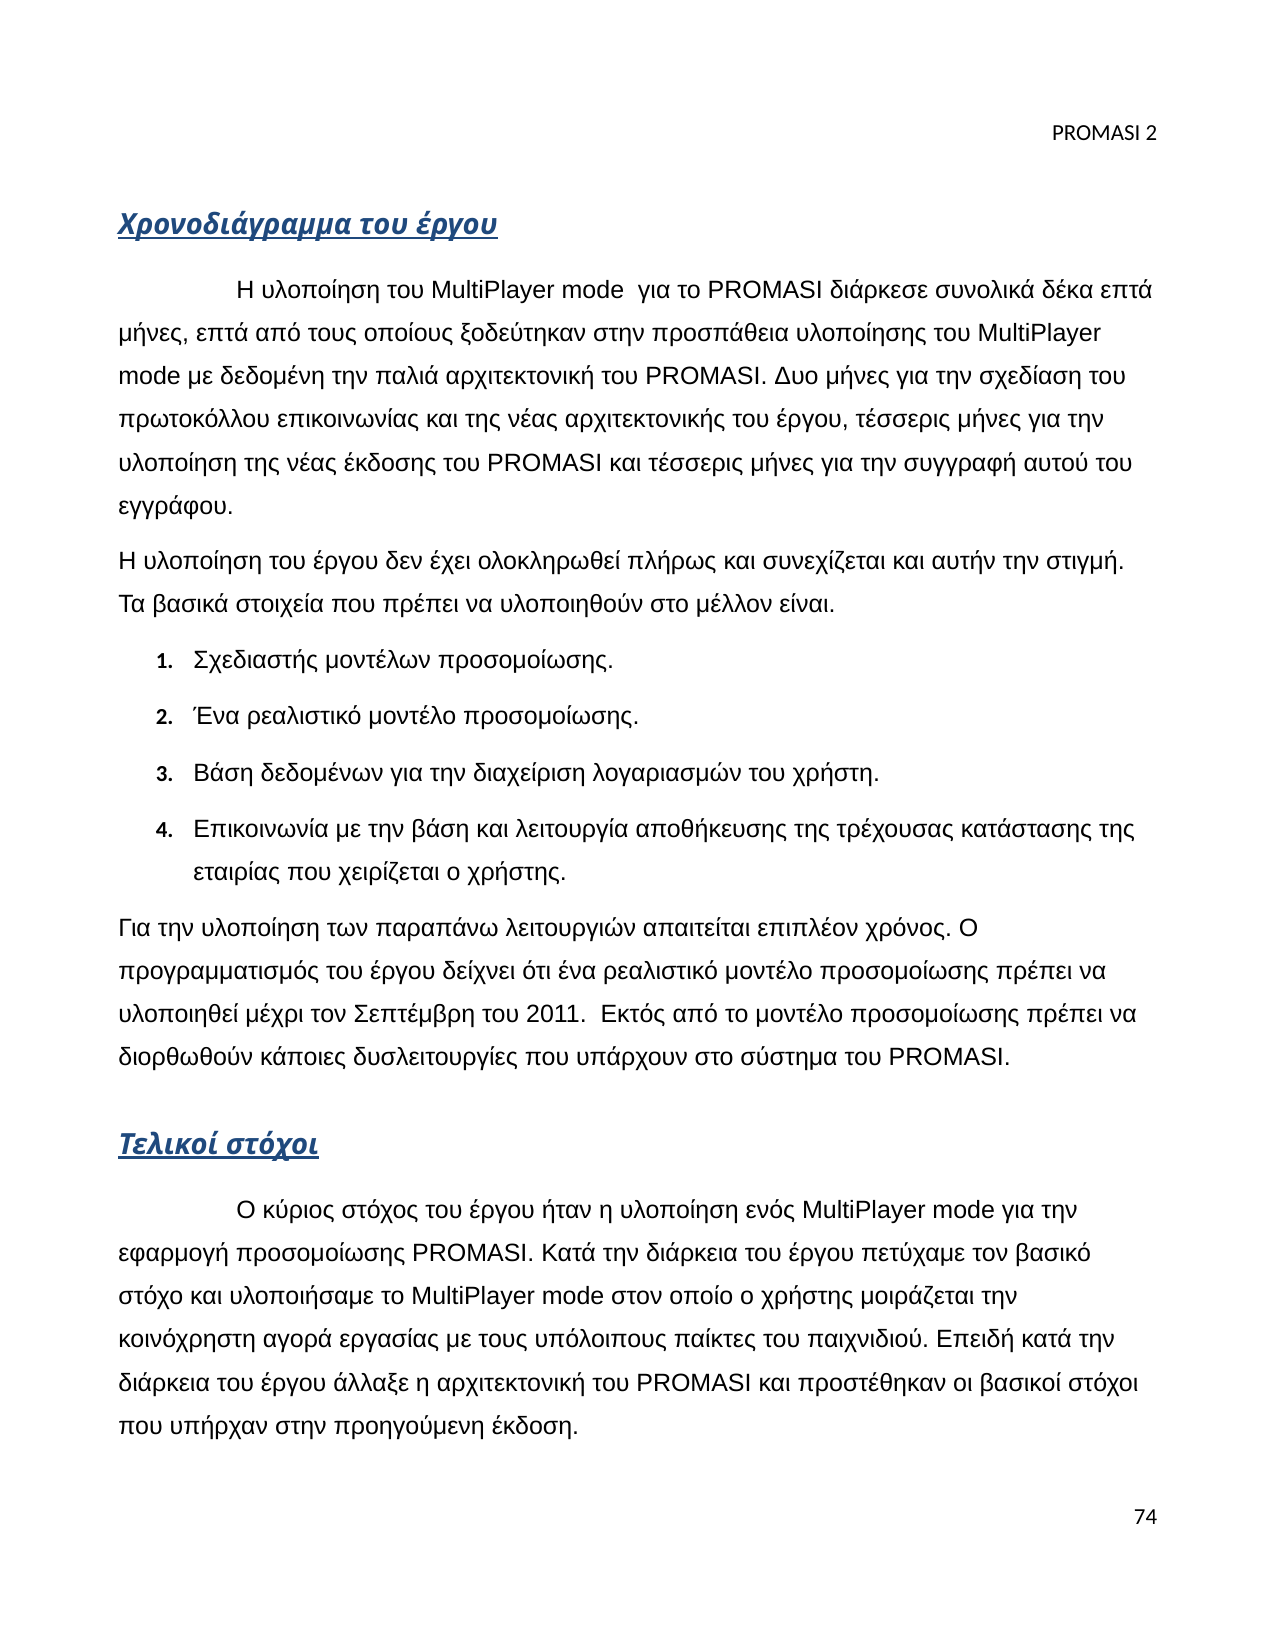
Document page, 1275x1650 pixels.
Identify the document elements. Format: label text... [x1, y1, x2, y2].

list Ένα ρεαλιστικό μοντέλο προσομοίωσης. [156, 701, 1157, 731]
list Επικοινωνία με την βάση και λειτουργία αποθήκευσης της τρέχουσας κατάστασης της εταιρίας που χειρίζεται ο χρήστης. [156, 814, 1157, 886]
text Ο κύριος στόχος του έργου ήταν η υλοποίηση ενός MultiPlayer mode για την εφαρμογή προσομοίωσης PROMASI. Κατά την διάρκεια του έργου πετύχαμε τον βασικό στόχο και υλοποιήσαμε το MultiPlayer mode στον οποίο ο χρήστης μοιράζεται την κοινόχρηστη αγορά εργασίας με τους υπόλοιπους παίκτες του παιχνιδιού. Επειδή κατά την διάρκεια του έργου άλλαξε η αρχιτεκτονική του PROMASI και προστέθηκαν οι βασικοί στόχοι που υπήρχαν στην προηγούμενη έκδοση. [118, 1195, 1157, 1439]
text Για την υλοποίηση των παραπάνω λειτουργιών απαιτείται επιπλέον χρόνος. Ο προγραμματισμός του έργου δείχνει ότι ένα ρεαλιστικό μοντέλο προσομοίωσης πρέπει να υλοποιηθεί μέχρι τον Σεπτέμβρη του 2011. Εκτός από το μοντέλο προσομοίωσης πρέπει να διορθωθούν κάποιες δυσλειτουργίες που υπάρχουν στο σύστημα του PROMASI. [118, 913, 1157, 1071]
text Η υλοποίηση του MultiPlayer mode για το PROMASI διάρκεσε συνολικά δέκα επτά μήνες, επτά από τους οποίους ξοδεύτηκαν στην προσπάθεια υλοποίησης του MultiPlayer mode με δεδομένη την παλιά αρχιτεκτονική του PROMASI. Δυο μήνες για την σχεδίαση του πρωτοκόλλου επικοινωνίας και της νέας αρχιτεκτονικής του έργου, τέσσερις μήνες για την υλοποίηση της νέας έκδοσης του PROMASI και τέσσερις μήνες για την συγγραφή αυτού του εγγράφου. [118, 275, 1157, 519]
subtitle Τελικοί στόχοι [118, 1123, 1157, 1163]
subtitle Χρονοδιάγραμμα του έργου [118, 203, 1157, 243]
list Σχεδιαστής μοντέλων προσομοίωσης. [156, 645, 1157, 674]
list Βάση δεδομένων για την διαχείριση λογαριασμών του χρήστη. [156, 758, 1157, 787]
text Η υλοποίηση του έργου δεν έχει ολοκληρωθεί πλήρως και συνεχίζεται και αυτήν την στιγμή. Τα βασικά στοιχεία που πρέπει να υλοποιηθούν στο μέλλον είναι. [118, 546, 1157, 618]
